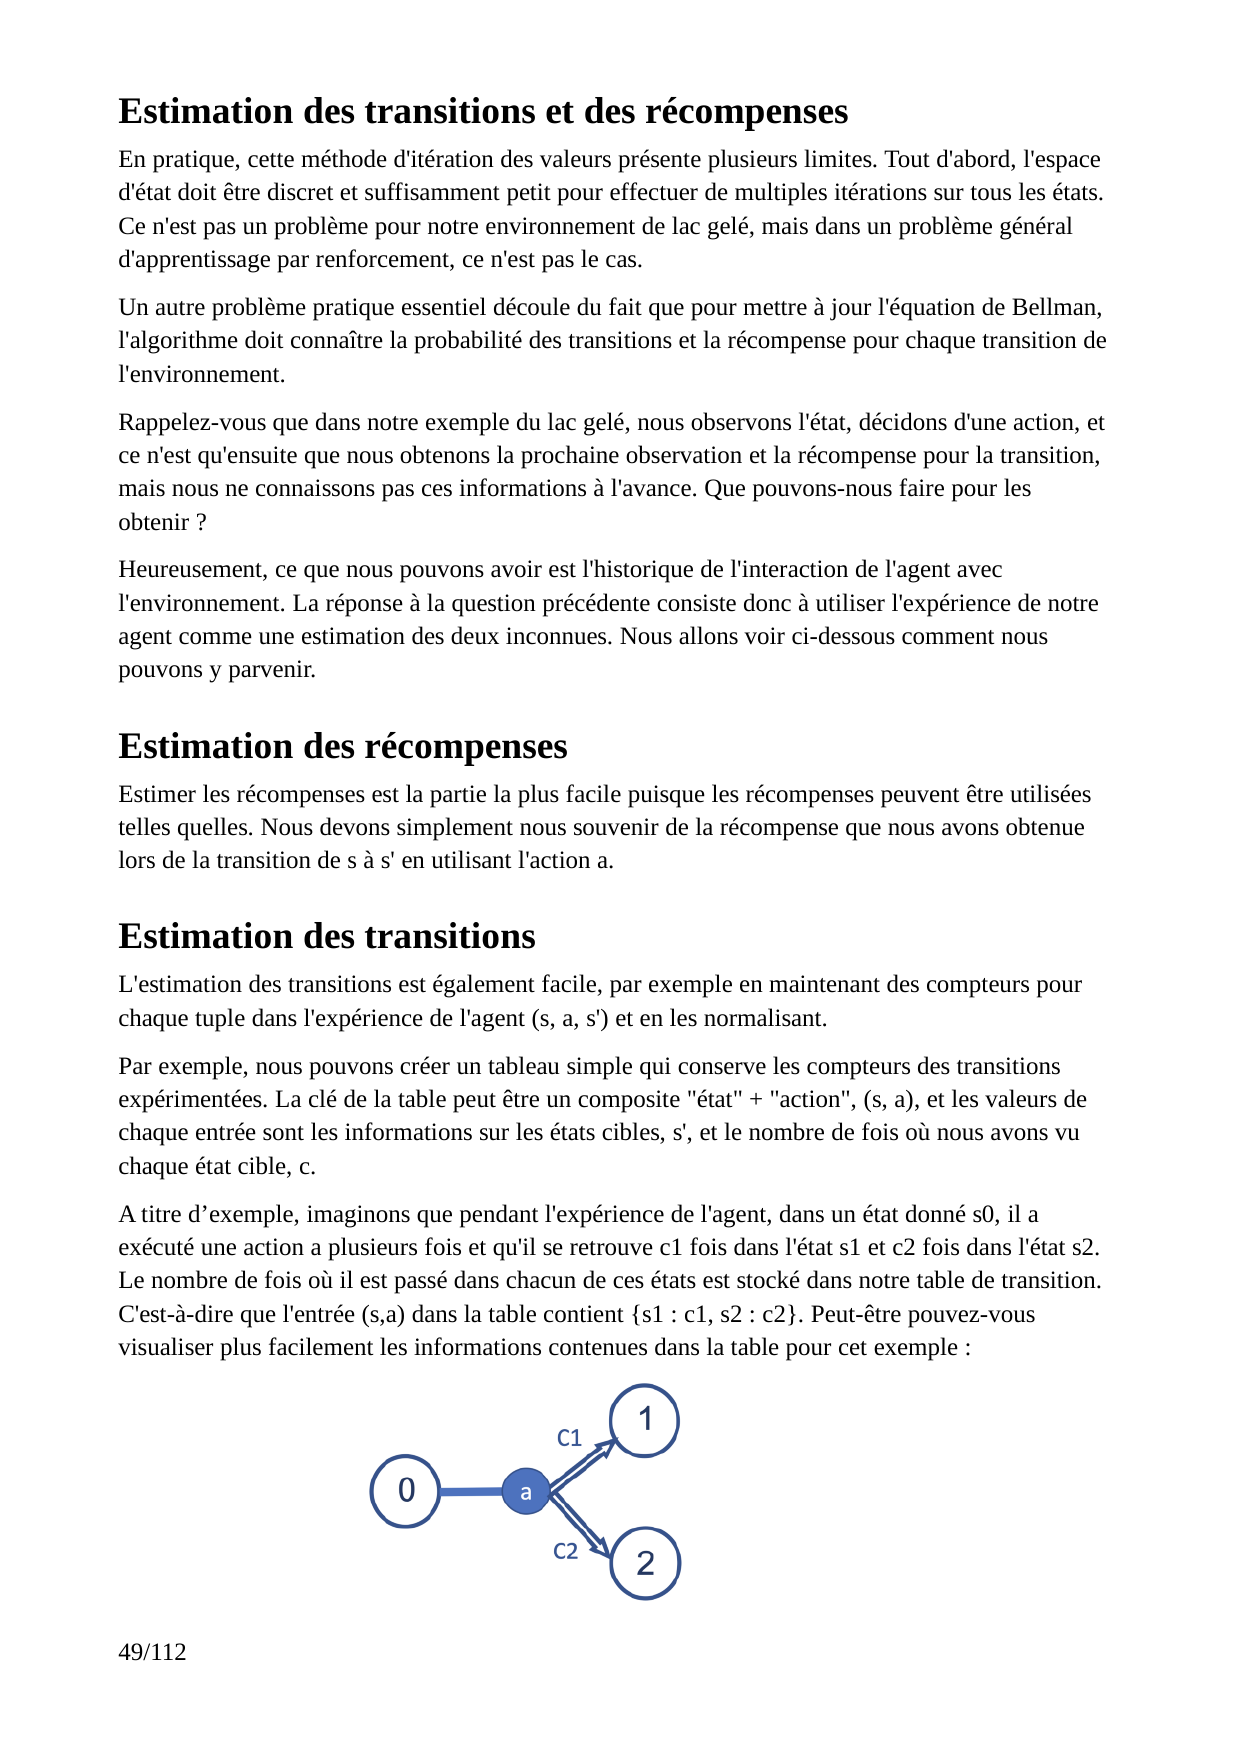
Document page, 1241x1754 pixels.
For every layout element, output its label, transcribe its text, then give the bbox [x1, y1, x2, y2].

text Rappelez-vous que dans notre exemple du lac gelé, nous observons l'état, décidons d'une action, et ce n'est qu'ensuite que nous obtenons la prochaine observation et la récompense pour la transition, mais nous ne connaissons pas ces informations à l'avance. Que pouvons-nous faire pour les obtenir ? [118, 406, 1122, 536]
subtitle Estimation des récompenses [118, 723, 1122, 766]
subtitle Estimation des transitions et des récompenses [118, 88, 1122, 131]
subtitle Estimation des transitions [118, 914, 1122, 957]
text Estimer les récompenses est la partie la plus facile puisque les récompenses peuvent être utilisées telles quelles. Nous devons simplement nous souvenir de la récompense que nous avons obtenue lors de la transition de s à s' en utilisant l'action a. [118, 778, 1122, 874]
picture [118, 1379, 1123, 1604]
text Heureusement, ce que nous pouvons avoir est l'historique de l'interaction de l'agent avec l'environnement. La réponse à la question précédente consiste donc à utiliser l'expérience de notre agent comme une estimation des deux inconnues. Nous allons voir ci-dessous comment nous pouvons y parvenir. [118, 554, 1122, 683]
text Par exemple, nous pouvons créer un tableau simple qui conserve les compteurs des transitions expérimentées. La clé de la table peut être un composite "état" + "action", (s, a), et les valeurs de chaque entrée sont les informations sur les états cibles, s', et le nombre de fois où nous avons vu chaque état cible, c. [118, 1051, 1122, 1180]
text L'estimation des transitions est également facile, par exemple en maintenant des compteurs pour chaque tuple dans l'expérience de l'agent (s, a, s') et en les normalisant. [118, 969, 1122, 1032]
text A titre d’exemple, imaginons que pendant l'expérience de l'agent, dans un état donné s0, il a exécuté une action a plusieurs fois et qu'il se retrouve c1 fois dans l'état s1 et c2 fois dans l'état s2. Le nombre de fois où il est passé dans chacun de ces états est stocké dans notre table de transition. C'est-à-dire que l'entrée (s,a) dans la table contient {s1 : c1, s2 : c2}. Peut-être pouvez-vous visualiser plus facilement les informations contenues dans la table pour cet exemple : [118, 1198, 1122, 1361]
text En pratique, cette méthode d'itération des valeurs présente plusieurs limites. Tout d'abord, l'espace d'état doit être discret et suffisamment petit pour effectuer de multiples itérations sur tous les états. Ce n'est pas un problème pour notre environnement de lac gelé, mais dans un problème général d'apprentissage par renforcement, ce n'est pas le cas. [118, 144, 1122, 273]
text Un autre problème pratique essentiel découle du fait que pour mettre à jour l'équation de Bellman, l'algorithme doit connaître la probabilité des transitions et la récompense pour chaque transition de l'environnement. [118, 292, 1122, 388]
